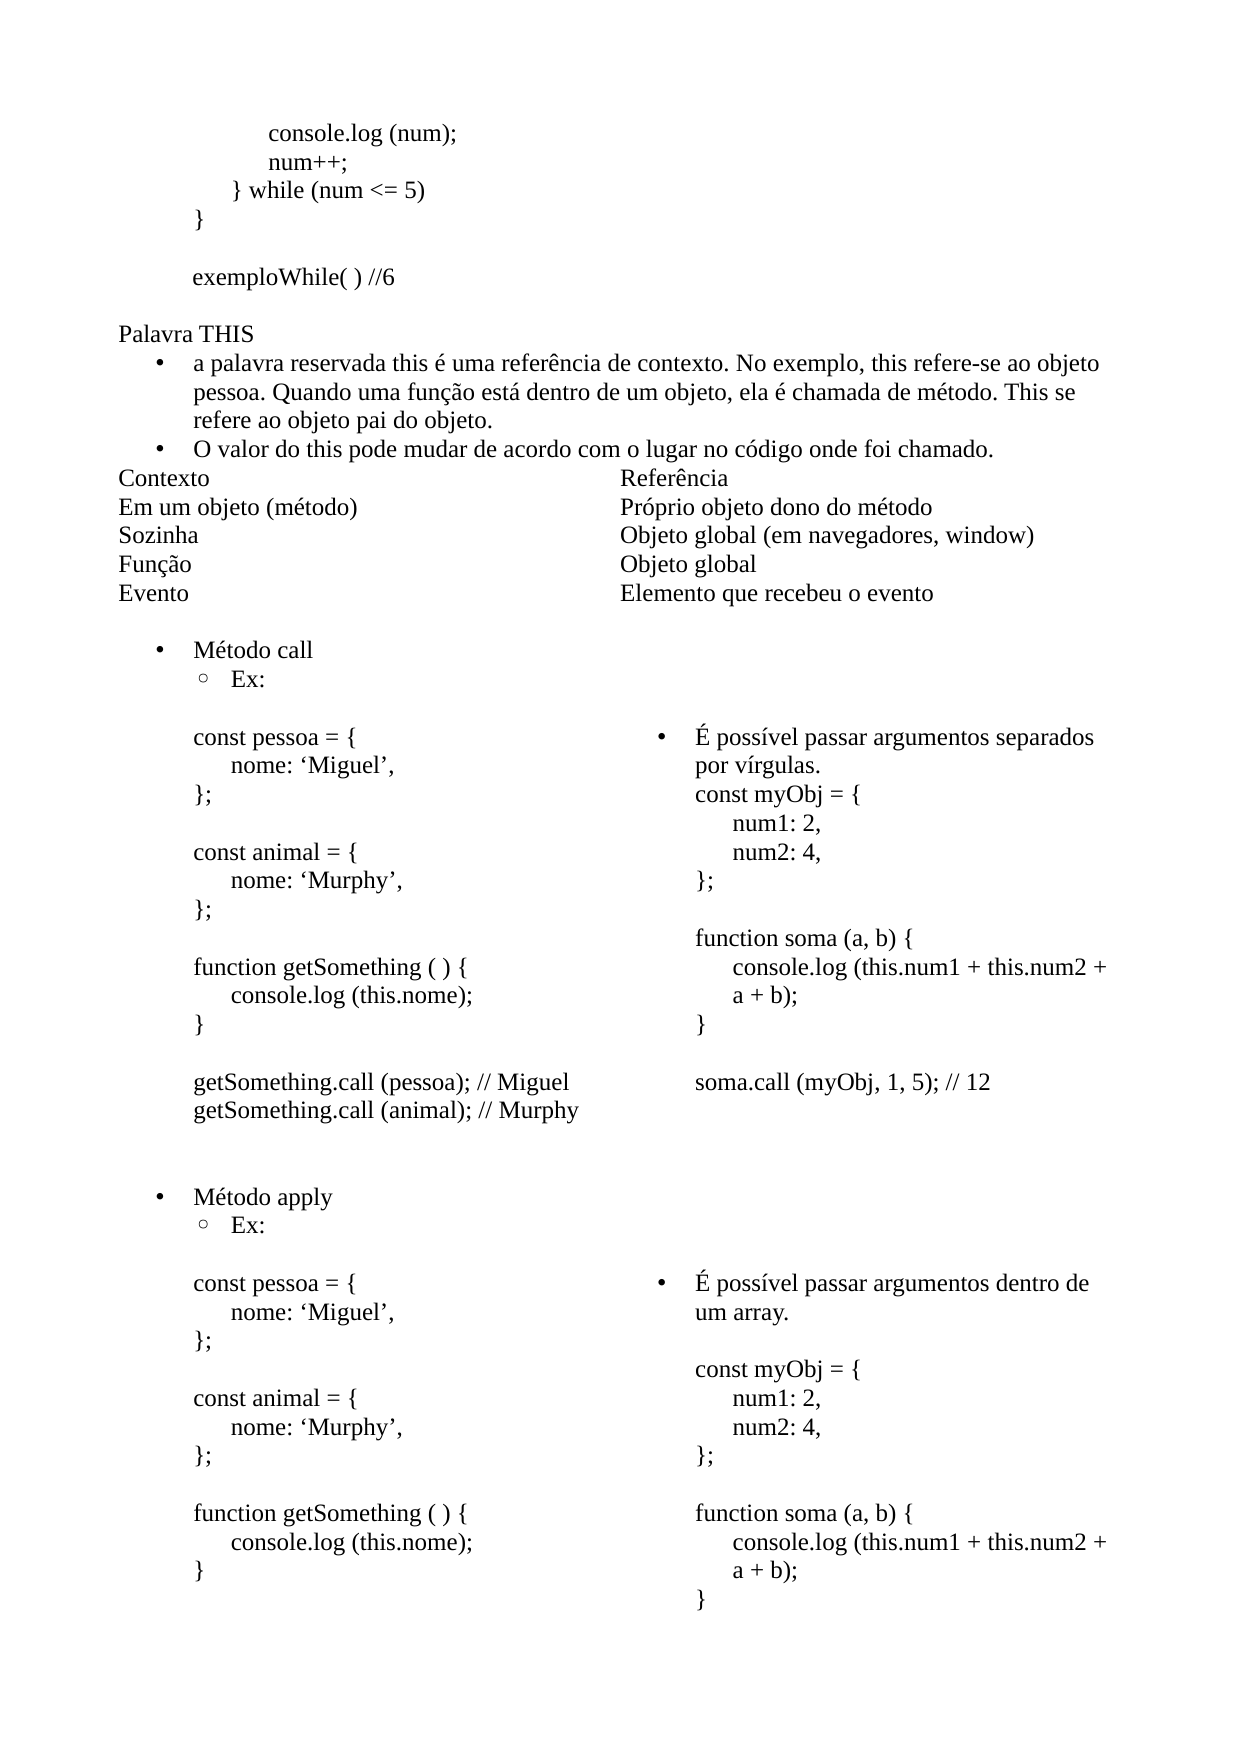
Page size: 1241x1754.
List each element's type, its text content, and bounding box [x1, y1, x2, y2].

table_header Contexto [118, 463, 620, 492]
table_cell Próprio objeto dono do método [620, 492, 1122, 521]
list } [156, 204, 1122, 233]
table_cell Sozinha [118, 521, 620, 549]
table_cell Função [118, 549, 620, 578]
text Palavra THIS [118, 319, 1122, 348]
table_header Referência [620, 463, 1122, 492]
list Ex: [193, 664, 1122, 693]
text exemploWhile( ) //6 [118, 262, 1122, 291]
list } while (num <= 5) [193, 176, 1122, 204]
table_cell Em um objeto (método) [118, 492, 620, 521]
table_cell Objeto global [620, 549, 1122, 578]
table_cell Elemento que recebeu o evento [620, 578, 1122, 607]
list a palavra reservada this é uma referência de contexto. No exemplo, this refere-se ao objeto pessoa. Quando uma função está dentro de um objeto, ela é chamada de método. This se refere ao objeto pai do objeto. [156, 348, 1122, 434]
table_cell Evento [118, 578, 620, 607]
table_cell Objeto global (em navegadores, window) [620, 521, 1122, 549]
table_header É possível passar argumentos separados por vírgulas. const myObj = { num1: 2, num2: 4, }; function soma (a, b) { console.log (this.num1 + this.num2 + a + b); } soma.call (myObj, 1, 5); // 12 [620, 722, 1122, 1153]
table_header É possível passar argumentos dentro de um array. const myObj = { num1: 2, num2: 4, }; function soma (a, b) { console.log (this.num1 + this.num2 + a + b); } [620, 1268, 1122, 1613]
list num++; [231, 147, 1122, 176]
list Método call [156, 636, 1122, 664]
table_header const pessoa = { nome: ‘Miguel’, }; const animal = { nome: ‘Murphy’, }; function getSomething ( ) { console.log (this.nome); } [118, 1268, 620, 1613]
list Método apply [156, 1182, 1122, 1211]
list O valor do this pode mudar de acordo com o lugar no código onde foi chamado. [156, 434, 1122, 463]
list Ex: [193, 1211, 1122, 1239]
list console.log (num); [231, 118, 1122, 147]
table_header const pessoa = { nome: ‘Miguel’, }; const animal = { nome: ‘Murphy’, }; function getSomething ( ) { console.log (this.nome); } getSomething.call (pessoa); // Miguel getSomething.call (animal); // Murphy [118, 722, 620, 1153]
